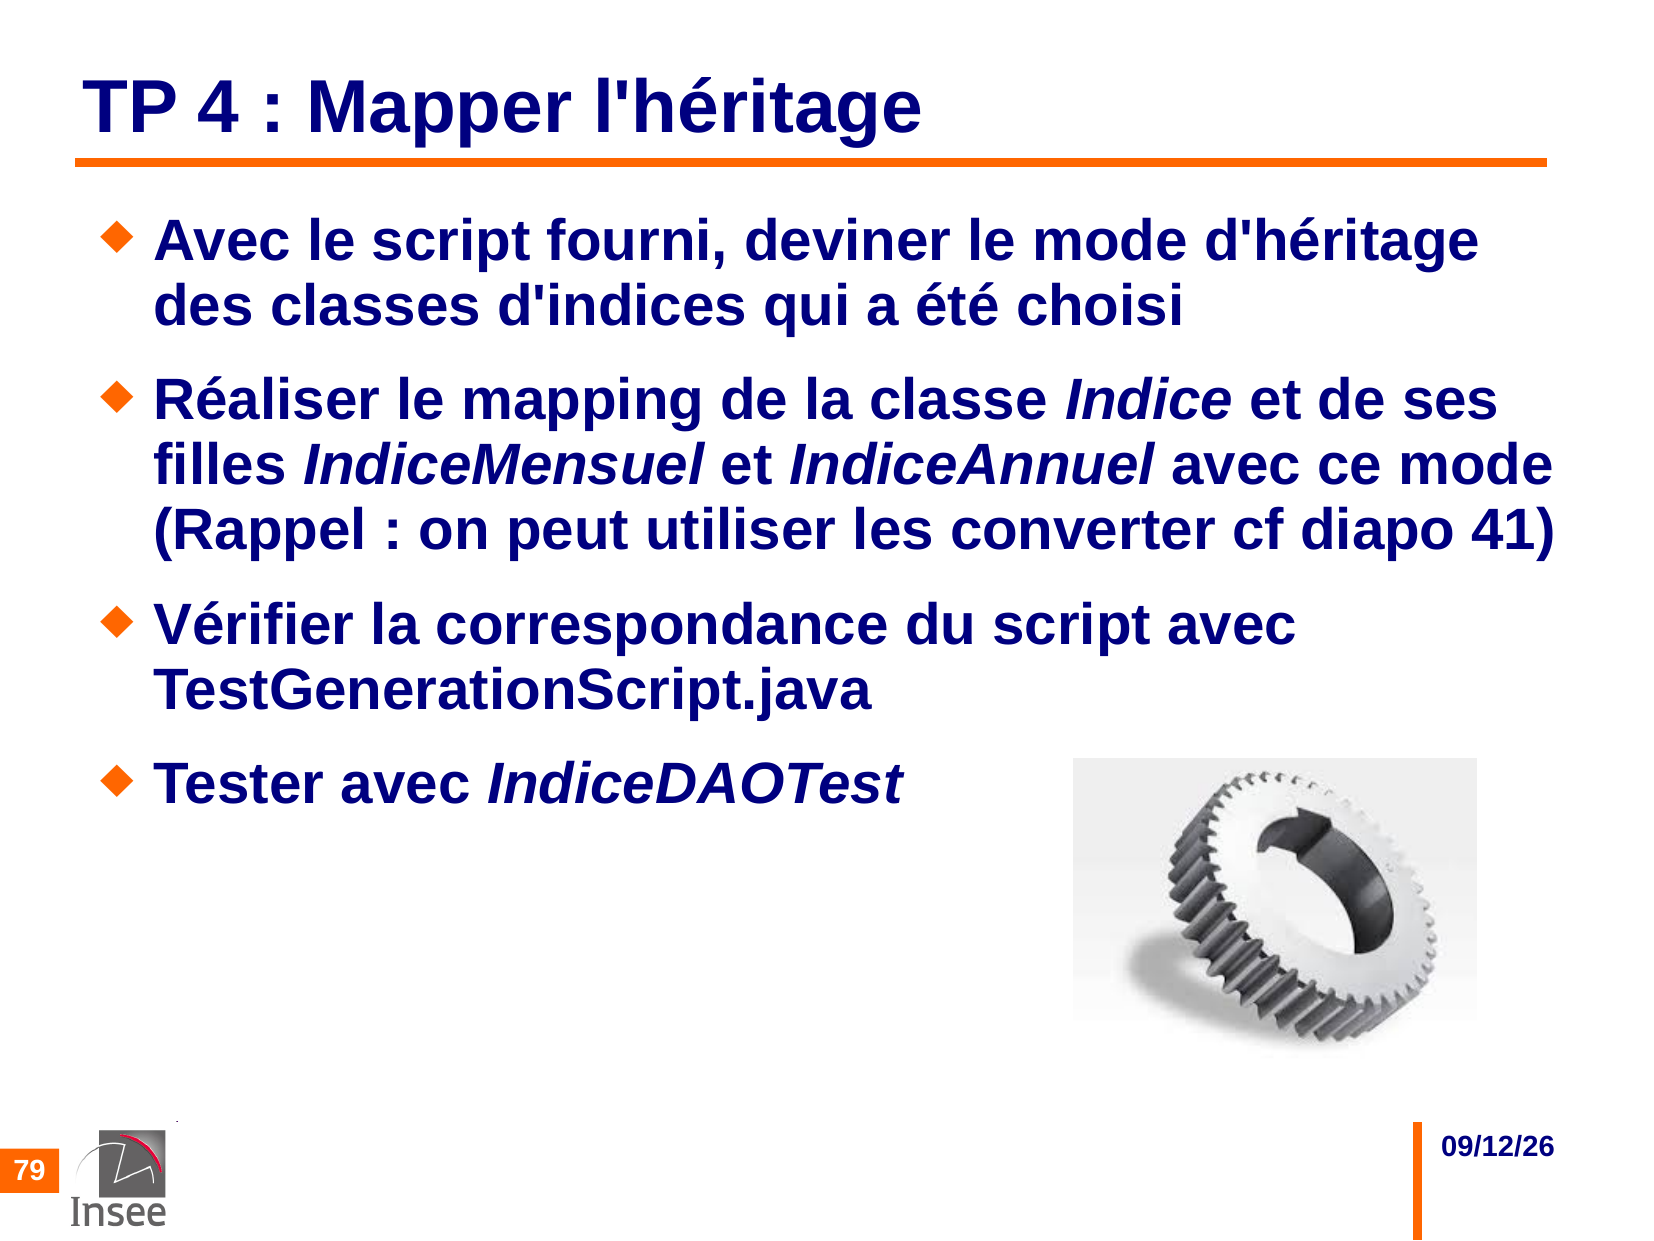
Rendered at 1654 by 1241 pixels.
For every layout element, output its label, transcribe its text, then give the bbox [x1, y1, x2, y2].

list Avec le script fourni, deviner le mode d'héritage des classes d'indices qui a été choisi Réaliser le mapping de la classe Indice et de ses filles IndiceMensuel et IndiceAnnuel avec ce mode (Rappel : on peut utiliser les converter cf diapo 41) Vérifier la correspondance du script avec TestGenerationScript.java Tester avec IndiceDAOTest [82, 207, 1571, 927]
title TP 4 : Mapper l'héritage [82, 49, 1619, 163]
picture [62, 1121, 178, 1241]
picture [1073, 758, 1477, 1063]
